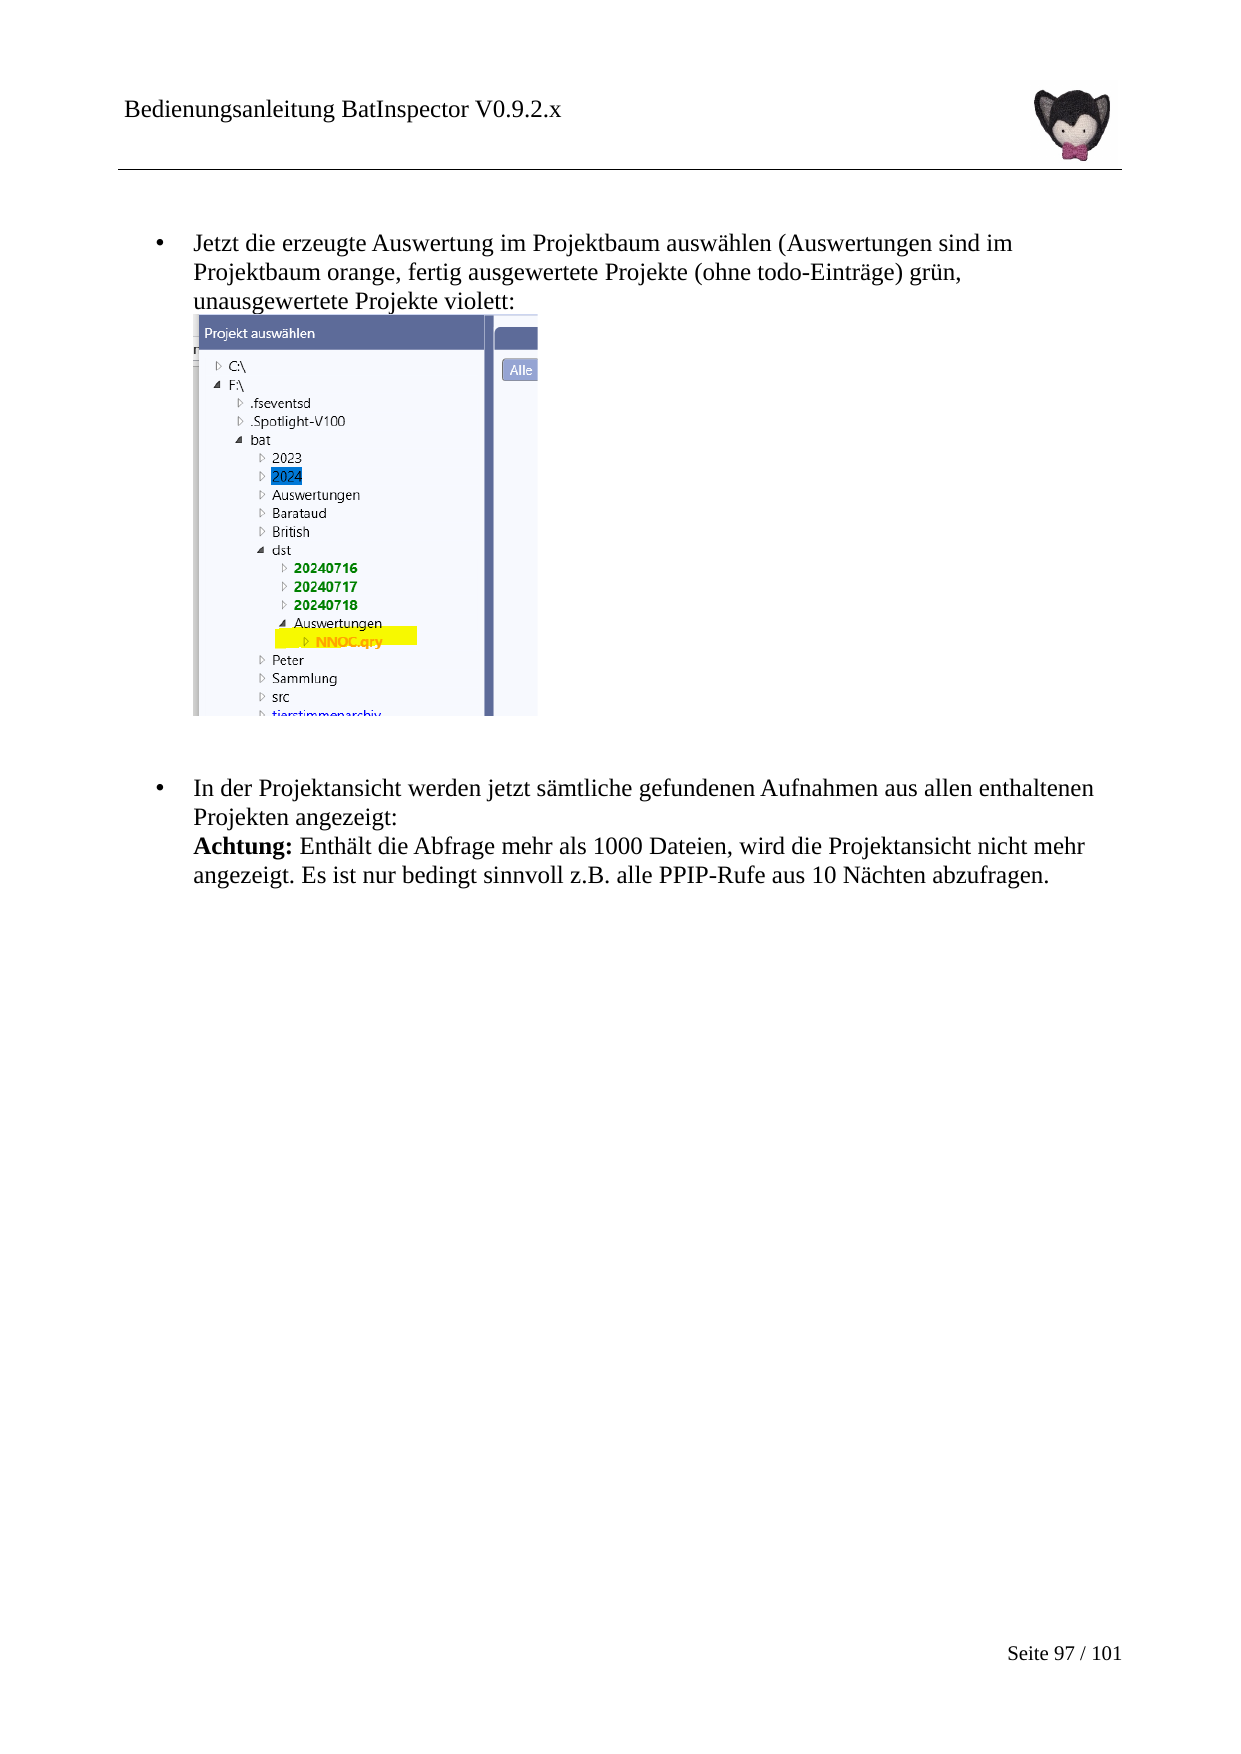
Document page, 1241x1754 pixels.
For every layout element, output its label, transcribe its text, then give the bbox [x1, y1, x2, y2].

picture [193, 314, 538, 716]
list Jetzt die erzeugte Auswertung im Projektbaum auswählen (Auswertungen sind im Projektbaum orange, fertig ausgewertete Projekte (ohne todo-Einträge) grün, unausgewertete Projekte violett: [156, 228, 1122, 320]
picture [1030, 80, 1119, 169]
list In der Projektansicht werden jetzt sämtliche gefundenen Aufnahmen aus allen enthaltenen Projekten angezeigt: Achtung: Enthält die Abfrage mehr als 1000 Dateien, wird die Projektansicht nicht mehr angezeigt. Es ist nur bedingt sinnvoll z.B. alle PPIP-Rufe aus 10 Nächten abzufragen. [156, 773, 1122, 888]
